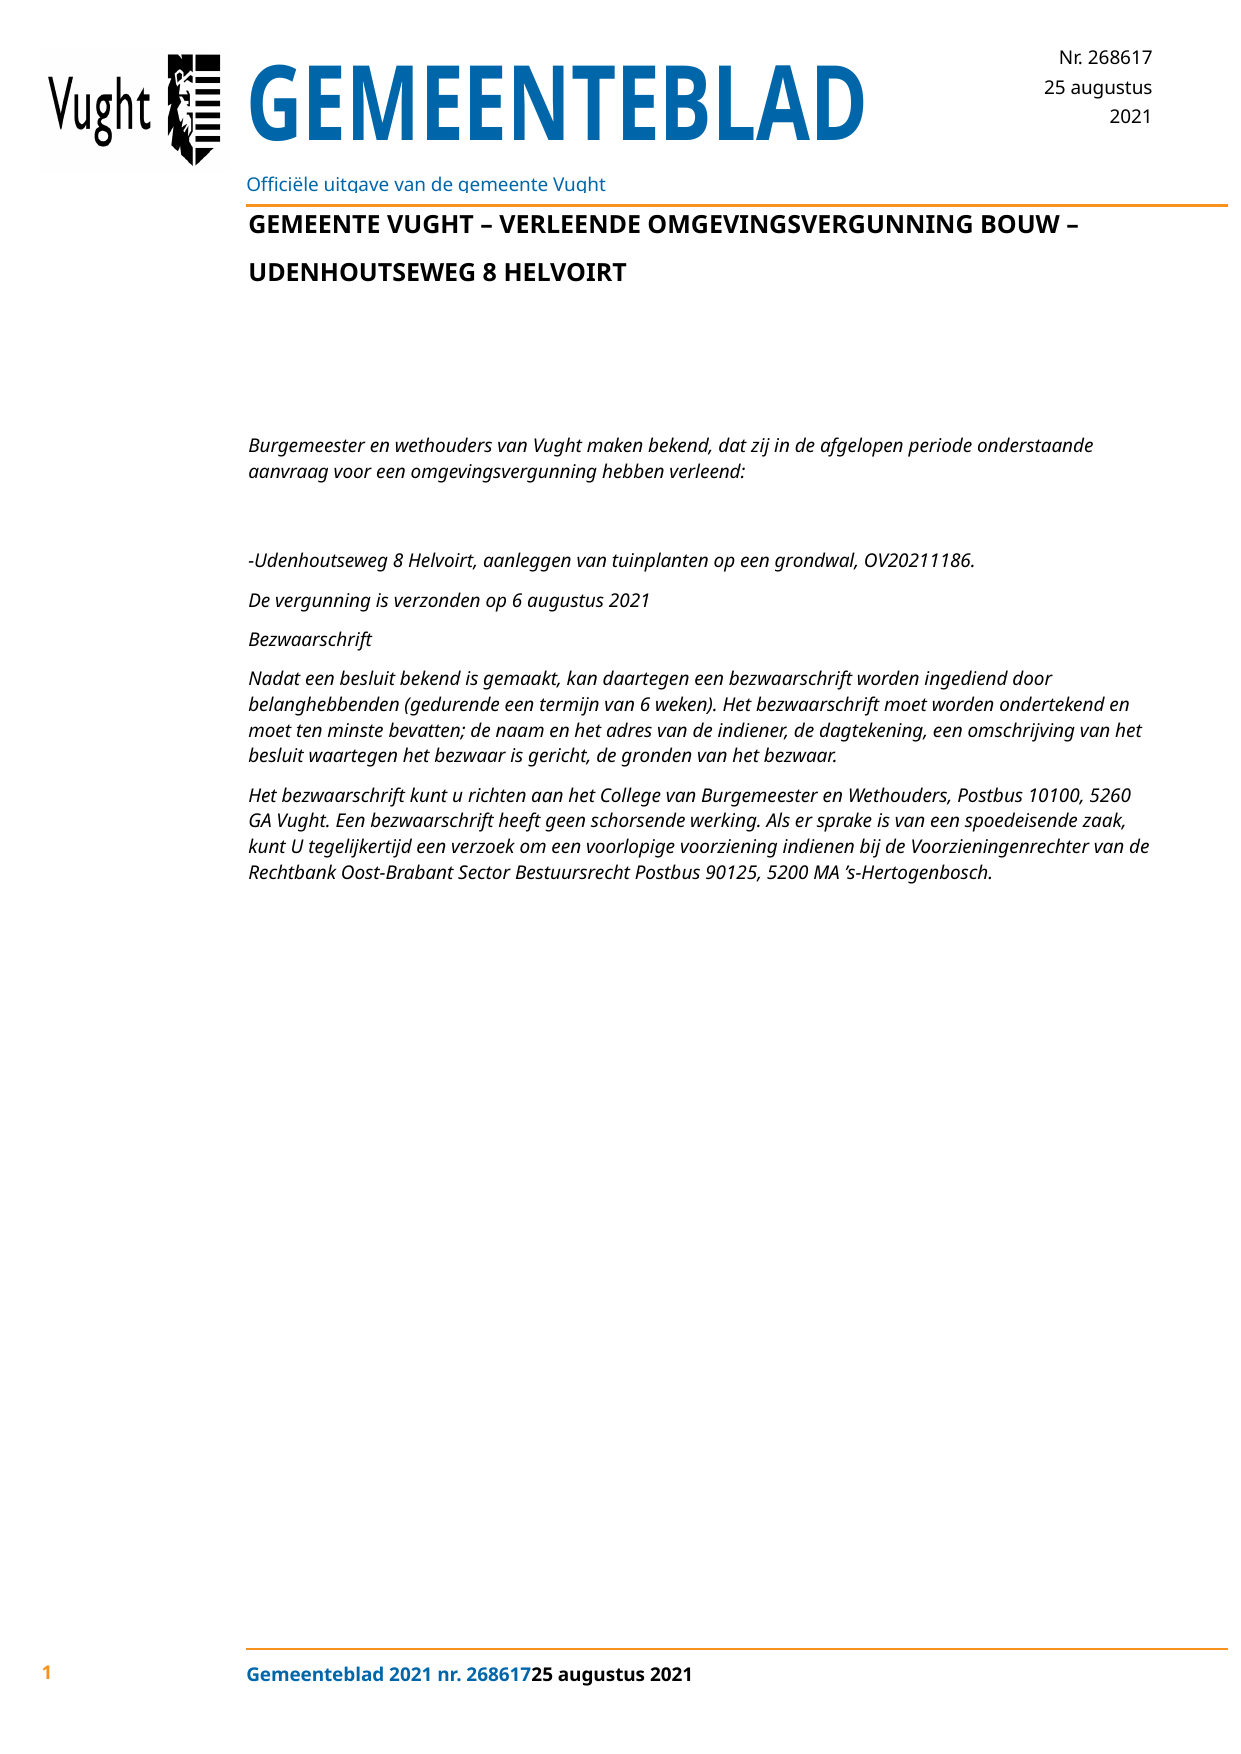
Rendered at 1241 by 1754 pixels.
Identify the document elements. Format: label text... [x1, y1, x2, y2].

text GEMEENTE VUGHT – VERLEENDE OMGEVINGSVERGUNNING BOUW – UDENHOUTSEWEG 8 HELVOIRT [248, 207, 1152, 288]
picture [41, 47, 231, 172]
text Burgemeester en wethouders van Vught maken bekend, dat zij in de afgelopen periode onderstaande aanvraag voor een omgevingsvergunning hebben verleend: [248, 432, 1152, 484]
text De vergunning is verzonden op 6 augustus 2021 [248, 587, 1152, 613]
text -Udenhoutseweg 8 Helvoirt, aanleggen van tuinplanten op een grondwal, OV20211186. [248, 548, 1152, 573]
text Het bezwaarschrift kunt u richten aan het College van Burgemeester en Wethouders, Postbus 10100, 5260 GA Vught. Een bezwaarschrift heeft geen schorsende werking. Als er sprake is van een spoedeisende zaak, kunt U tegelijkertijd een verzoek om een voorlopige voorziening indienen bij de Voorzieningenrechter van de Rechtbank Oost-Brabant Sector Bestuursrecht Postbus 90125, 5200 MA ’s-Hertogenbosch. [248, 782, 1152, 885]
text Bezwaarschrift [248, 626, 1152, 652]
text Nadat een besluit bekend is gemaakt, kan daartegen een bezwaarschrift worden ingediend door belanghebbenden (gedurende een termijn van 6 weken). Het bezwaarschrift moet worden ondertekend en moet ten minste bevatten; de naam en het adres van de indiener, de dagtekening, een omschrijving van het besluit waartegen het bezwaar is gericht, de gronden van het bezwaar. [248, 666, 1152, 768]
